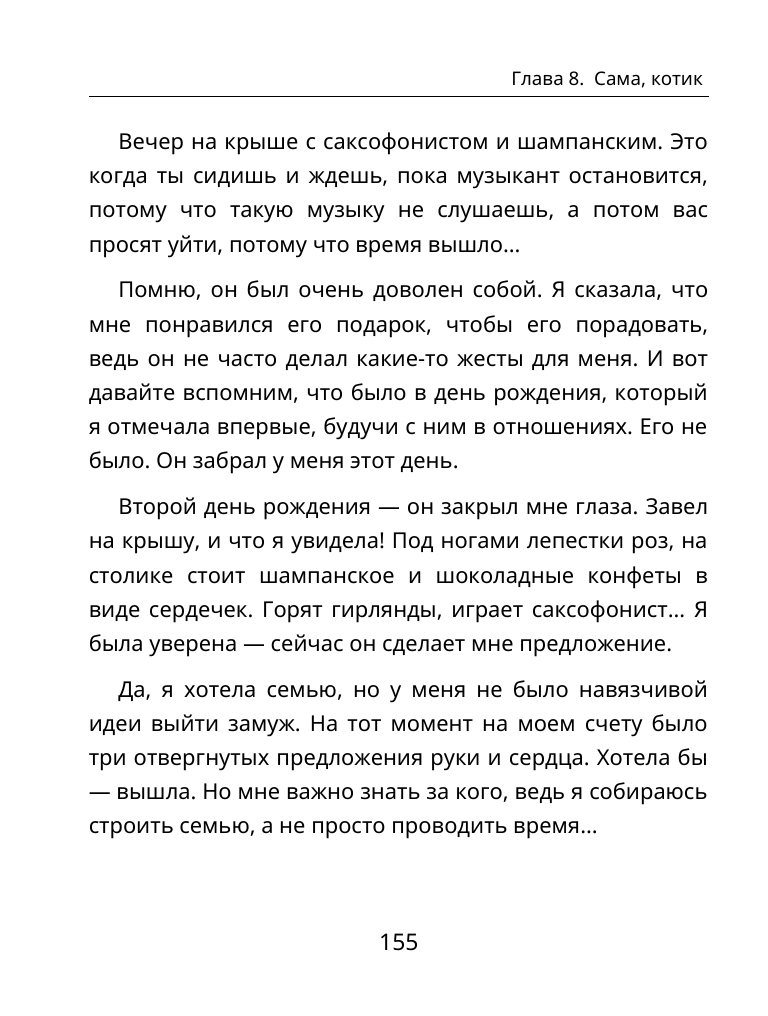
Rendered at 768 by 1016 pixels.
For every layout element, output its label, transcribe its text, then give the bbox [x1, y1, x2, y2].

text Да, я хотела семью, но у меня не было навязчивой идеи выйти замуж. На тот момент на моем счету было три отвергнутых предложения руки и сердца. Хотела бы — вышла. Но мне важно знать за кого, ведь я собираюсь строить семью, а не просто проводить время... [88, 674, 709, 840]
text Второй день рождения — он закрыл мне глаза. Завел на крышу, и что я увидела! Под ногами лепестки роз, на столике стоит шампанское и шоколадные конфеты в виде сердечек. Горят гирлянды, играет саксофонист... Я была уверена — сейчас он сделает мне предложение. [88, 491, 709, 658]
text Вечер на крыше с саксофонистом и шампанским. Это когда ты сидишь и ждешь, пока музыкант остановится, потому что такую музыку не слушаешь, а потом вас просят уйти, потому что время вышло... [88, 126, 709, 258]
text Помню, он был очень доволен собой. Я сказала, что мне понравился его подарок, чтобы его порадовать, ведь он не часто делал какие-то жесты для меня. И вот давайте вспомним, что было в день рождения, который я отмечала впервые, будучи с ним в отношениях. Его не было. Он забрал у меня этот день. [88, 274, 709, 475]
